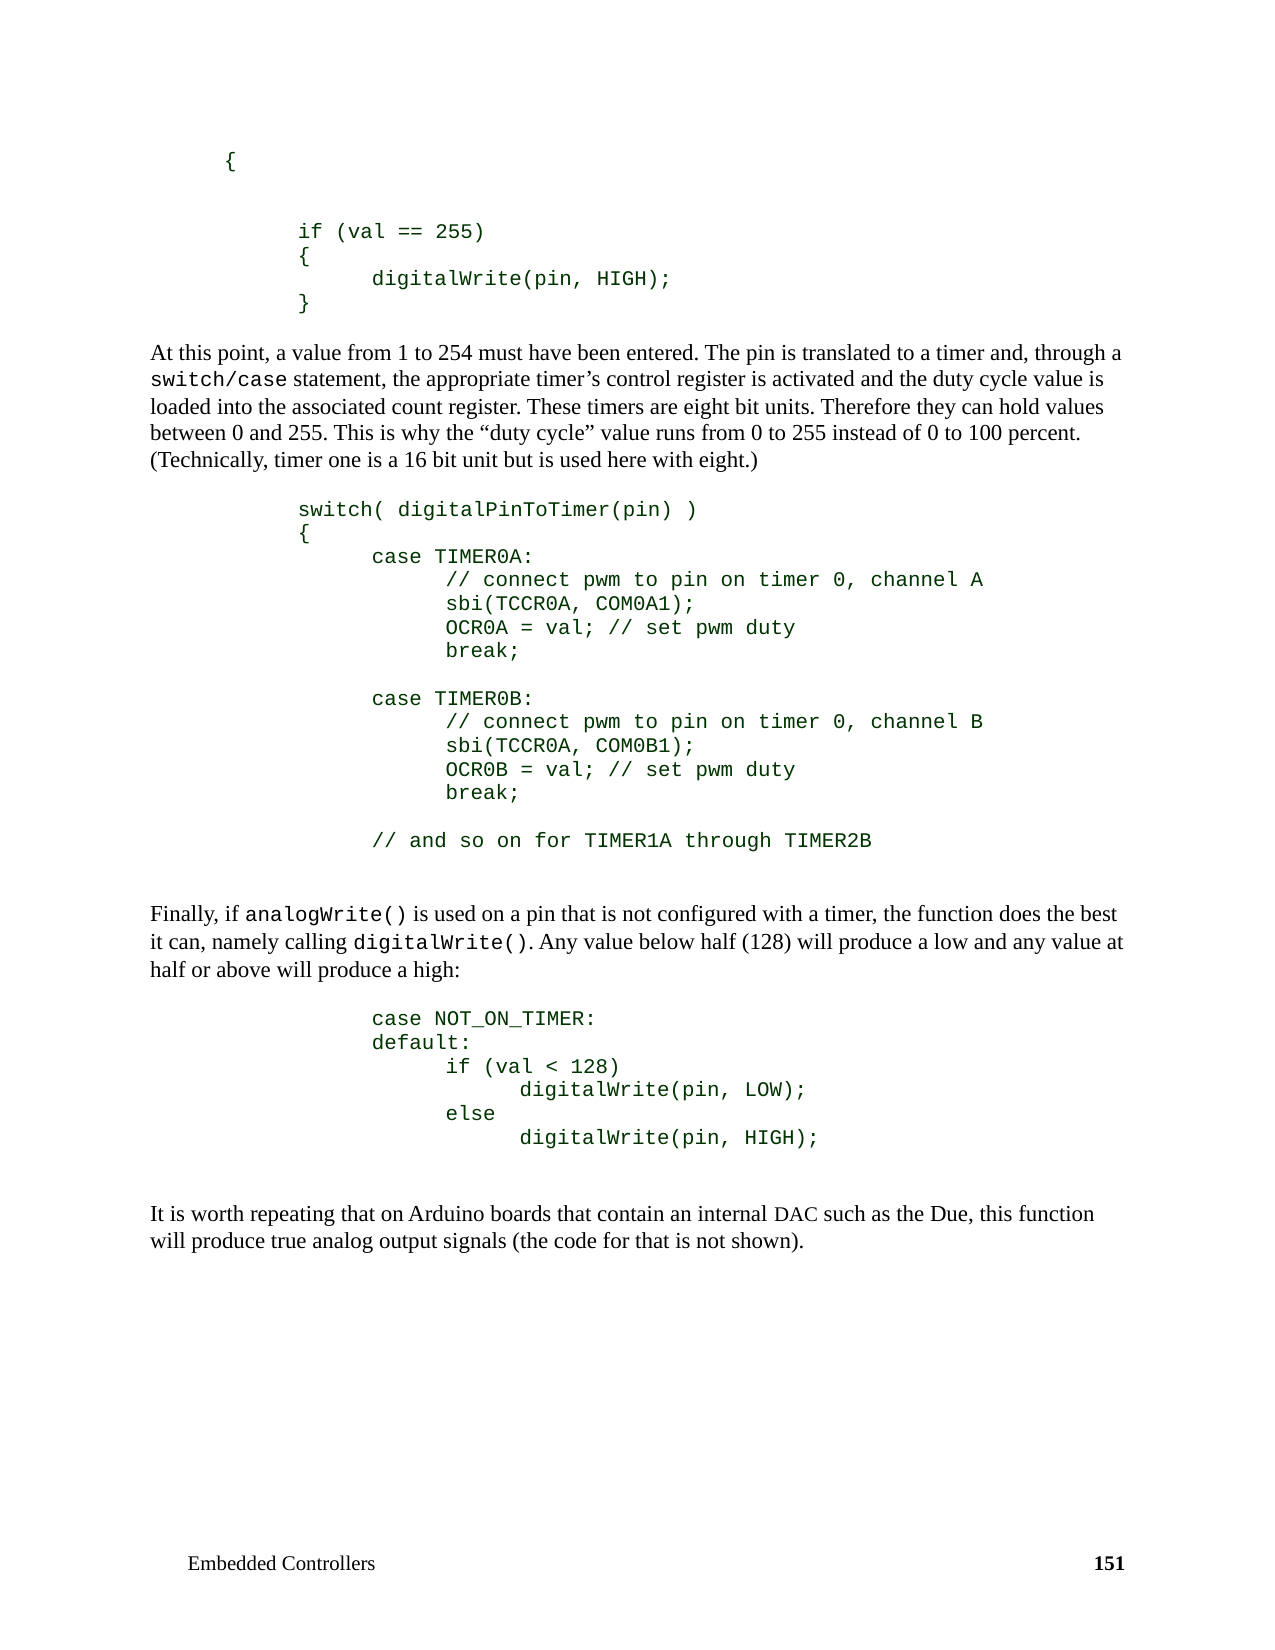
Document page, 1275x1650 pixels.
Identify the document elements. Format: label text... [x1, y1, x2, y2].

text // connect pwm to pin on timer 0, channel B [150, 711, 1125, 735]
text case TIMER0A: [150, 546, 1125, 569]
text OCR0A = val; // set pwm duty [150, 617, 1125, 640]
text switch( digitalPinToTimer(pin) ) [150, 498, 1125, 522]
text if (val == 255) [150, 221, 1125, 244]
text // connect pwm to pin on timer 0, channel A [150, 569, 1125, 593]
text if (val < 128) [150, 1056, 1125, 1079]
text digitalWrite(pin, HIGH); [150, 1127, 1125, 1150]
text { [150, 244, 1125, 268]
text digitalWrite(pin, HIGH); [150, 268, 1125, 292]
text case TIMER0B: [150, 688, 1125, 711]
text else [150, 1103, 1125, 1127]
text sbi(TCCR0A, COM0A1); [150, 593, 1125, 617]
text default: [150, 1032, 1125, 1056]
text } [150, 292, 1125, 316]
text break; [150, 640, 1125, 664]
text digitalWrite(pin, LOW); [150, 1079, 1125, 1103]
text { [150, 150, 1125, 174]
text OCR0B = val; // set pwm duty [150, 759, 1125, 782]
text It is worth repeating that on Arduino boards that contain an internal DAC such as the Due, this function will produce true analog output signals (the code for that is not shown). [150, 1200, 1125, 1253]
text break; [150, 782, 1125, 806]
text Finally, if analogWrite() is used on a pin that is not configured with a timer, the function does the best it can, namely calling digitalWrite(). Any value below half (128) will produce a low and any value at half or above will produce a high: [150, 901, 1125, 982]
text case NOT_ON_TIMER: [150, 1008, 1125, 1032]
text At this point, a value from 1 to 254 must have been entered. The pin is translated to a timer and, through a switch/case statement, the appropriate timer’s control register is activated and the duty cycle value is loaded into the associated count register. These timers are eight bit units. Therefore they can hold values between 0 and 255. This is why the “duty cycle” value runs from 0 to 255 instead of 0 to 100 percent. (Technically, timer one is a 16 bit unit but is used here with eight.) [150, 339, 1125, 472]
text sbi(TCCR0A, COM0B1); [150, 735, 1125, 759]
text { [150, 522, 1125, 546]
text // and so on for TIMER1A through TIMER2B [150, 829, 1125, 853]
